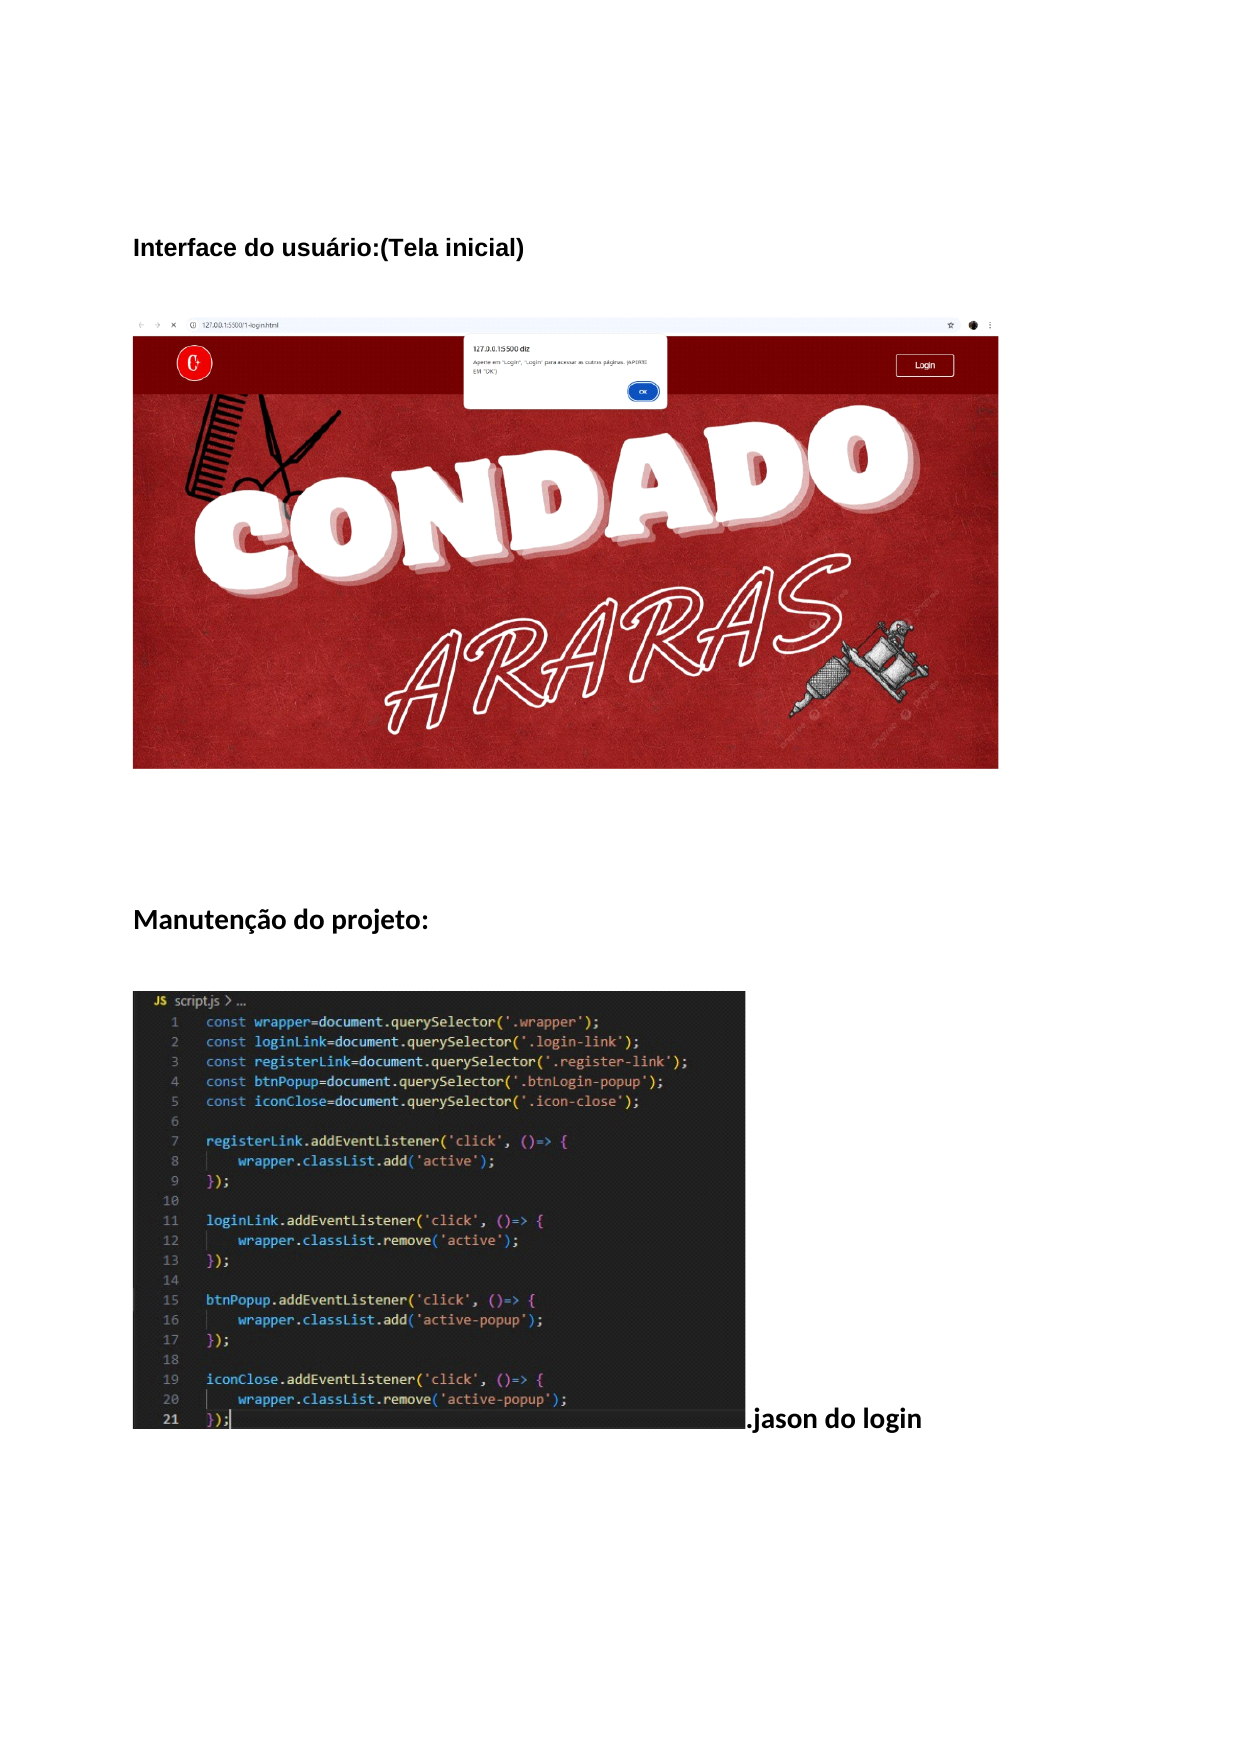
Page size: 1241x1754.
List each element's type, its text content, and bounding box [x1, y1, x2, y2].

text Manutenção do projeto: [133, 901, 1122, 936]
text .jason do login [133, 992, 1122, 1436]
text Interface do usuário:(Tela inicial) [133, 232, 1122, 261]
